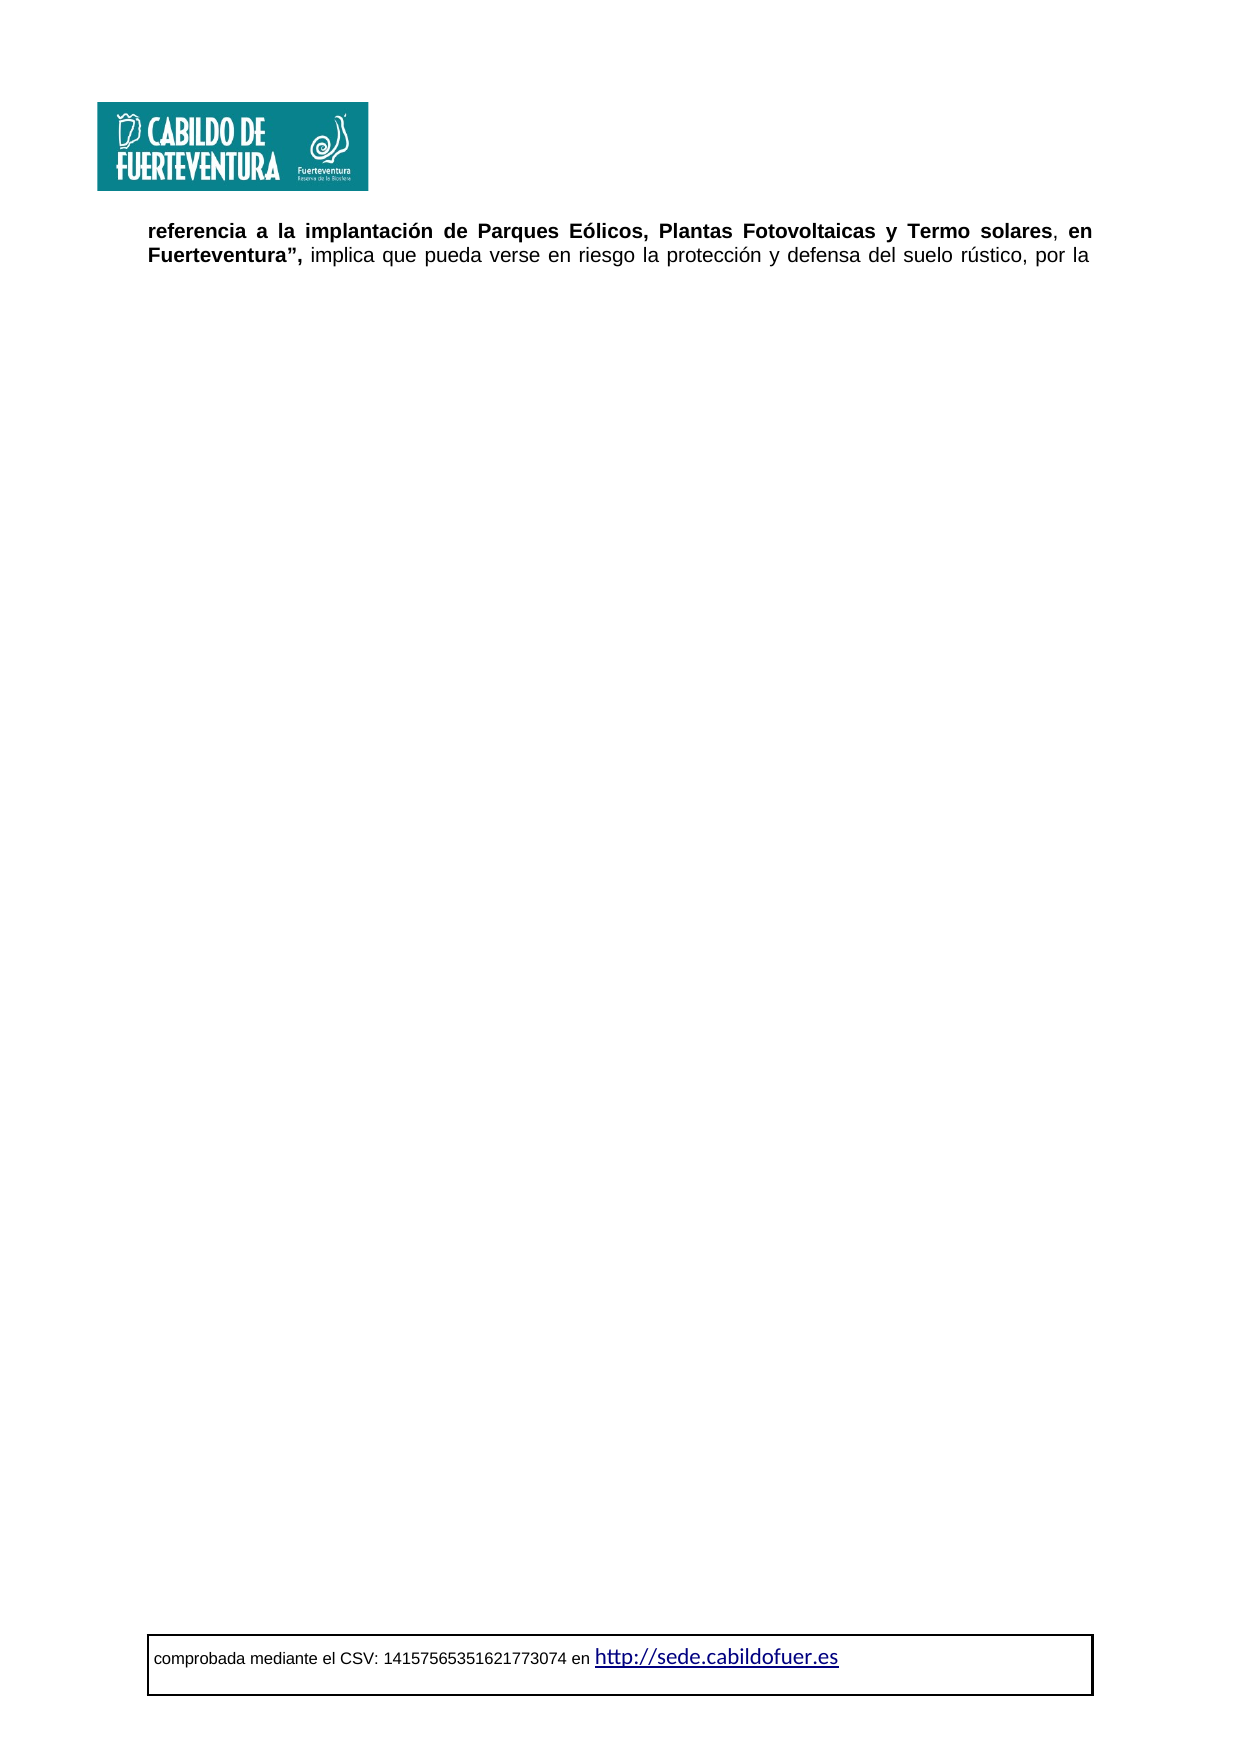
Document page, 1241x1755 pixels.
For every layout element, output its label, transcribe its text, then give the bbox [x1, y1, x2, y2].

text referencia a la implantación de Parques Eólicos, Plantas Fotovoltaicas y Termo solares, en Fuerteventura”, implica que pueda verse en riesgo la protección y defensa del suelo rústico, por la [148, 219, 1093, 267]
